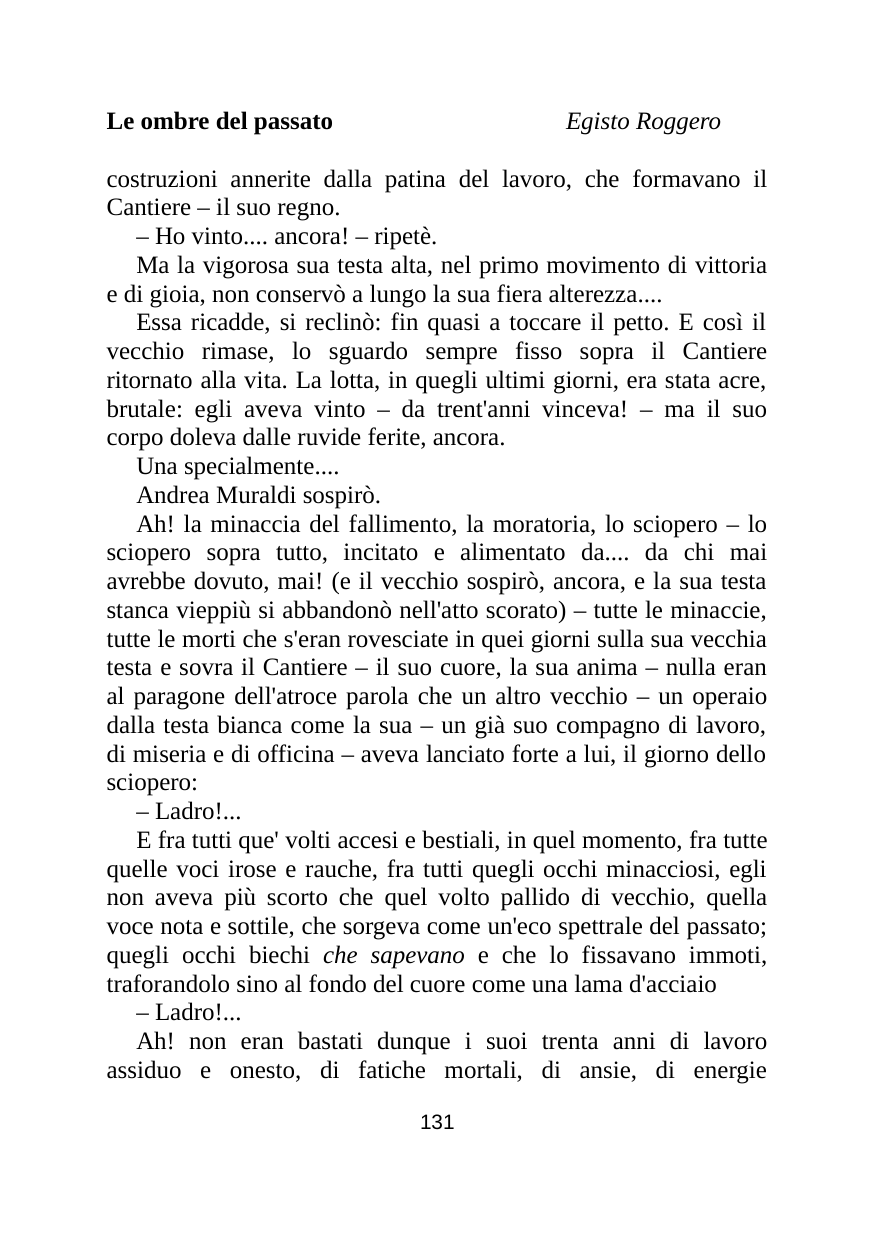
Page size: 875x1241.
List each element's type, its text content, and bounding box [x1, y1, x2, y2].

text E fra tutti que' volti accesi e bestiali, in quel momento, fra tutte quelle voci irose e rauche, fra tutti quegli occhi minacciosi, egli non aveva più scorto che quel volto pallido di vecchio, quella voce nota e sottile, che sorgeva come un'eco spettrale del passato; quegli occhi biechi che sapevano e che lo fissavano immoti, traforandolo sino al fondo del cuore come una lama d'acciaio [106, 825, 768, 997]
text Ma la vigorosa sua testa alta, nel primo movimento di vittoria e di gioia, non conservò a lungo la sua fiera alterezza.... [106, 250, 768, 307]
text – Ho vinto.... ancora! – ripetè. [106, 221, 768, 250]
text Essa ricadde, si reclinò: fin quasi a toccare il petto. E così il vecchio rimase, lo sguardo sempre fisso sopra il Cantiere ritornato alla vita. La lotta, in quegli ultimi giorni, era stata acre, brutale: egli aveva vinto – da trent'anni vinceva! – ma il suo corpo doleva dalle ruvide ferite, ancora. [106, 307, 768, 451]
text – Ladro!... [106, 997, 768, 1026]
text – Ladro!... [106, 796, 768, 825]
text Una specialmente.... [106, 451, 768, 480]
text Andrea Muraldi sospirò. [106, 480, 768, 509]
text Ah! la minaccia del fallimento, la moratoria, lo sciopero – lo sciopero sopra tutto, incitato e alimentato da.... da chi mai avrebbe dovuto, mai! (e il vecchio sospirò, ancora, e la sua testa stanca vieppiù si abbandonò nell'atto scorato) – tutte le minaccie, tutte le morti che s'eran rovesciate in quei giorni sulla sua vecchia testa e sovra il Cantiere – il suo cuore, la sua anima – nulla eran al paragone dell'atroce parola che un altro vecchio – un operaio dalla testa bianca come la sua – un già suo compagno di lavoro, di miseria e di officina – aveva lanciato forte a lui, il giorno dello sciopero: [106, 509, 768, 796]
text costruzioni annerite dalla patina del lavoro, che formavano il Cantiere – il suo regno. [106, 164, 768, 221]
text Ah! non eran bastati dunque i suoi trenta anni di lavoro assiduo e onesto, di fatiche mortali, di ansie, di energie [106, 1026, 768, 1084]
